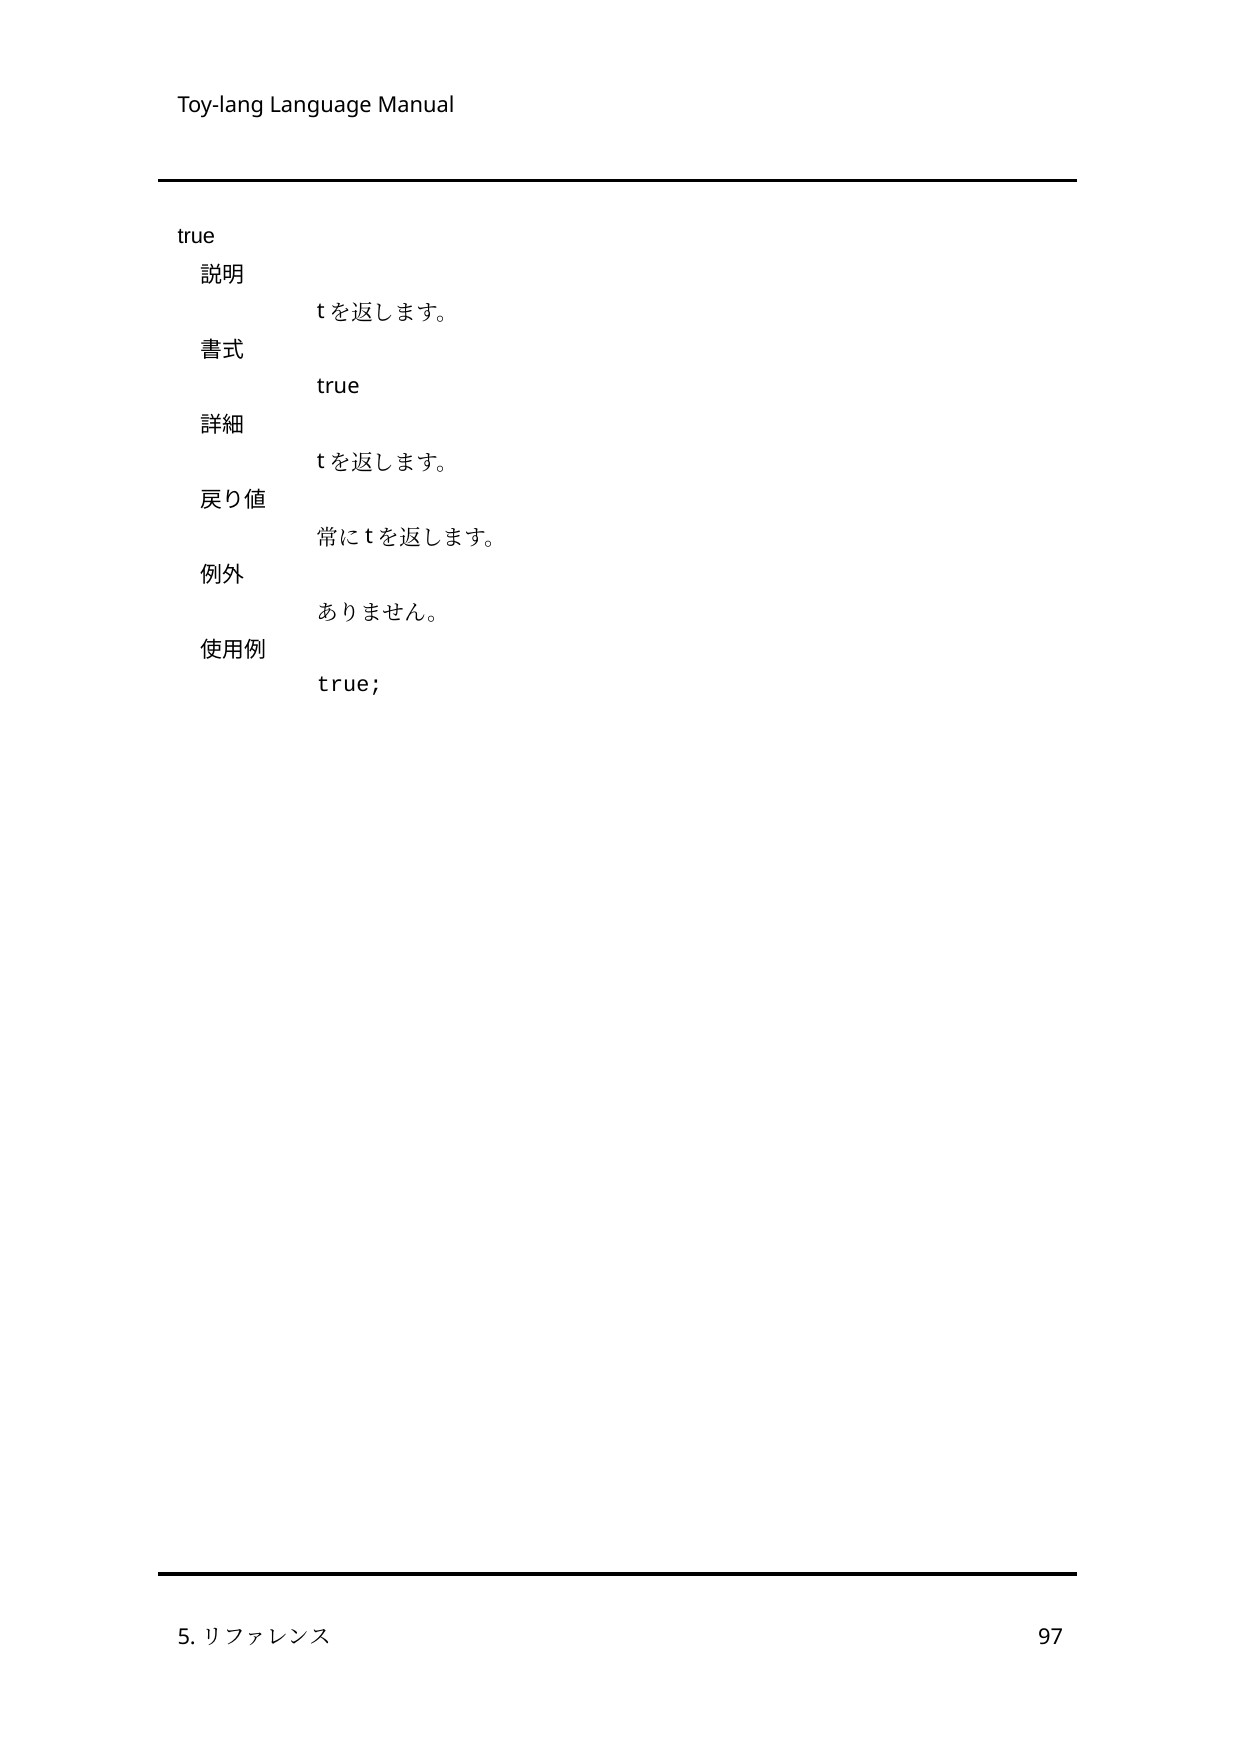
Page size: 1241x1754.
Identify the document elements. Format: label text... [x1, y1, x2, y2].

table_cell 使用例 [200, 629, 317, 704]
table_cell 戻り値 [200, 479, 317, 554]
table_cell true [317, 329, 1063, 404]
table_cell 詳細 [200, 404, 317, 479]
table_cell 常にtを返します。 [317, 479, 1063, 554]
table_cell 書式 [200, 329, 317, 404]
table_cell ありません。 [317, 554, 1063, 629]
table_cell tを返します。 [317, 404, 1063, 479]
table_cell true; [317, 629, 1063, 704]
subtitle true [177, 217, 1063, 254]
table_header 説明 [200, 254, 317, 329]
table_header tを返します。 [317, 254, 1063, 329]
table_cell 例外 [200, 554, 317, 629]
